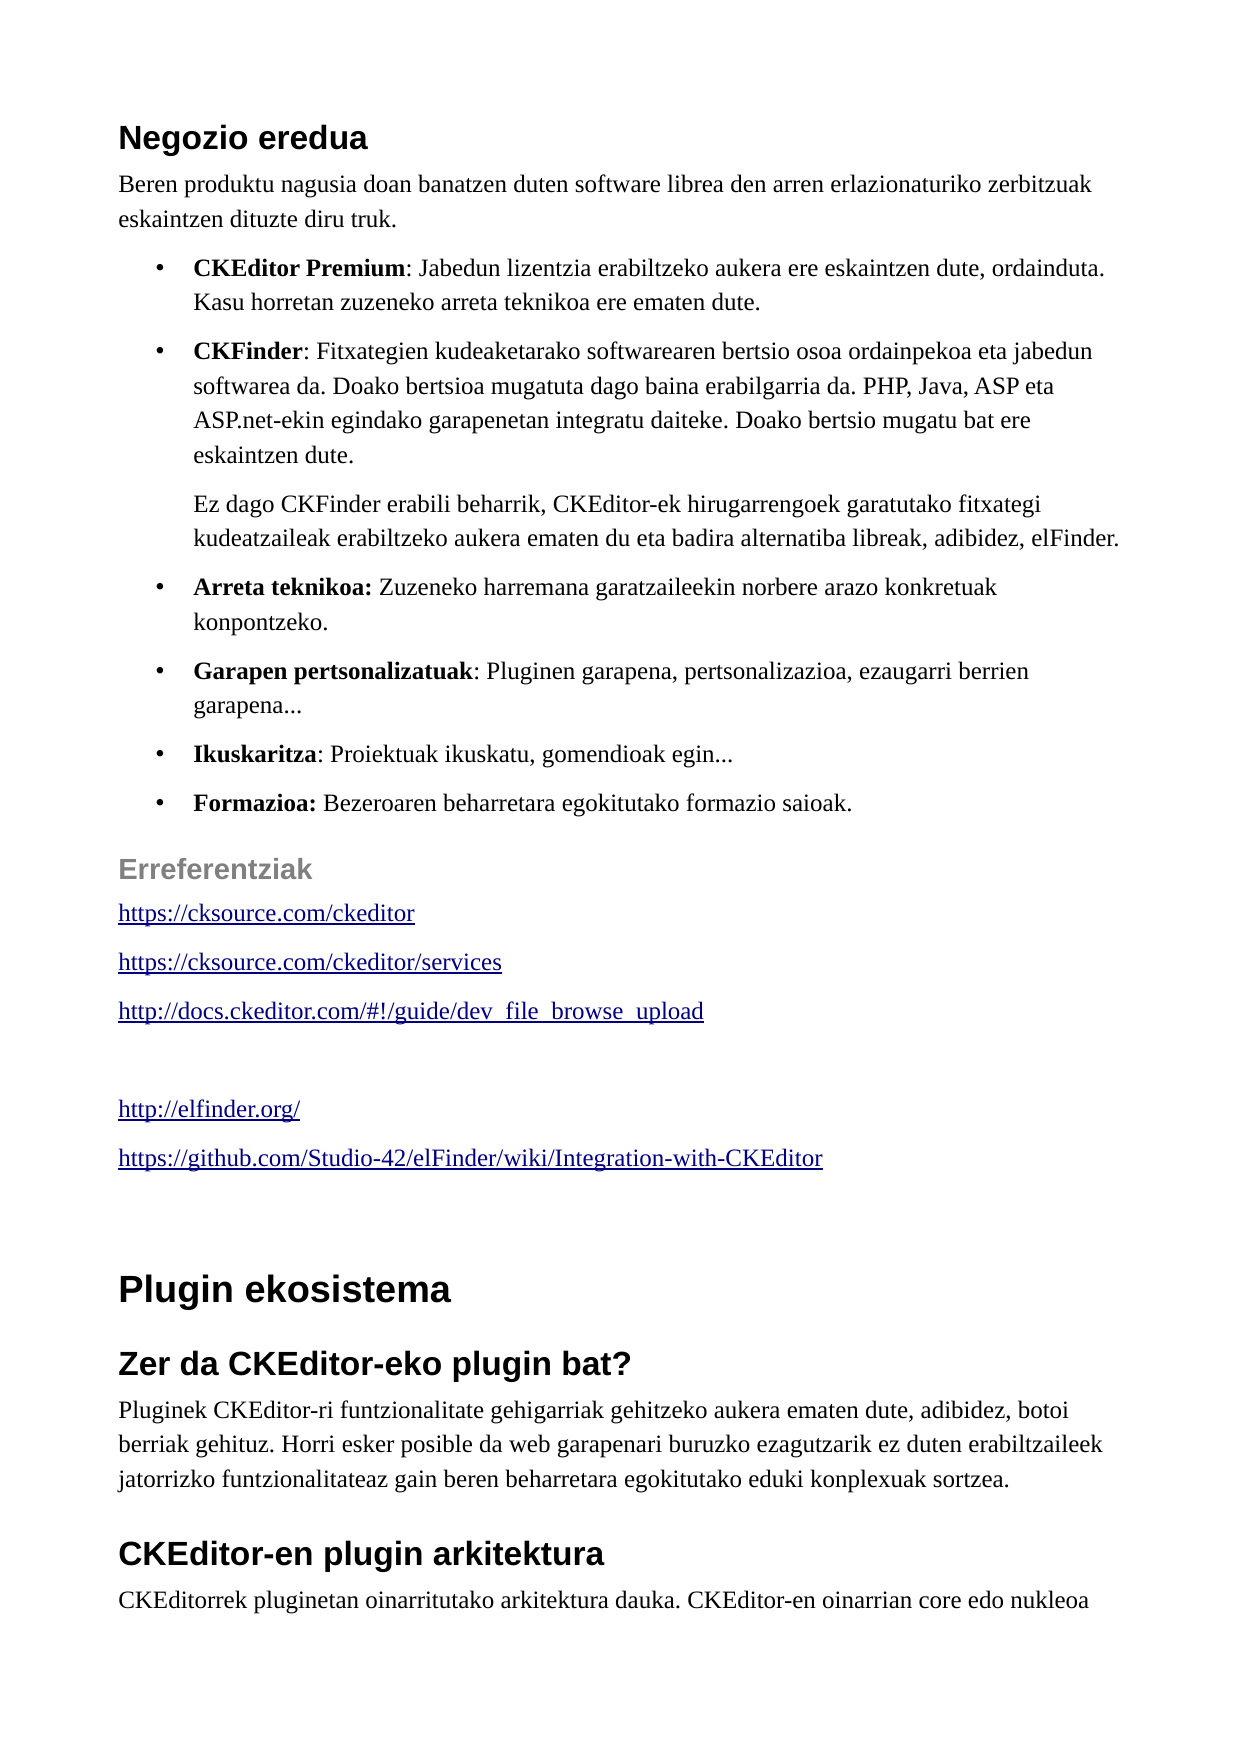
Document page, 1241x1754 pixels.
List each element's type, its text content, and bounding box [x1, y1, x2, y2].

text https://github.com/Studio-42/elFinder/wiki/Integration-with-CKEditor [118, 1143, 1122, 1172]
subtitle Erreferentziak [118, 852, 1122, 886]
text http://docs.ckeditor.com/#!/guide/dev_file_browse_upload [118, 996, 1122, 1025]
list Garapen pertsonalizatuak: Pluginen garapena, pertsonalizazioa, ezaugarri berrien garapena... [156, 656, 1122, 719]
list Ikuskaritza: Proiektuak ikuskatu, gomendioak egin... [156, 739, 1122, 768]
list CKFinder: Fitxategien kudeaketarako softwarearen bertsio osoa ordainpekoa eta jabedun softwarea da. Doako bertsioa mugatuta dago baina erabilgarria da. PHP, Java, ASP eta ASP.net-ekin egindako garapenetan integratu daiteke. Doako bertsio mugatu bat ere eskaintzen dute. [156, 336, 1122, 468]
list Arreta teknikoa: Zuzeneko harremana garatzaileekin norbere arazo konkretuak konpontzeko. [156, 572, 1122, 636]
text Pluginek CKEditor-ri funtzionalitate gehigarriak gehitzeko aukera ematen dute, adibidez, botoi berriak gehituz. Horri esker posible da web garapenari buruzko ezagutzarik ez duten erabiltzaileek jatorrizko funtzionalitateaz gain beren beharretara egokitutako eduki konplexuak sortzea. [118, 1395, 1122, 1492]
text https://cksource.com/ckeditor/services [118, 947, 1122, 976]
text http://elfinder.org/ [118, 1094, 1122, 1123]
text https://cksource.com/ckeditor [118, 898, 1122, 927]
subtitle Zer da CKEditor-eko plugin bat? [118, 1344, 1122, 1382]
text CKEditorrek pluginetan oinarritutako arkitektura dauka. CKEditor-en oinarrian core edo nukleoa [118, 1585, 1122, 1613]
text Beren produktu nagusia doan banatzen duten software librea den arren erlazionaturiko zerbitzuak eskaintzen dituzte diru truk. [118, 169, 1122, 232]
subtitle Plugin ekosistema [118, 1267, 1122, 1310]
subtitle Negozio eredua [118, 118, 1122, 157]
list Ez dago CKFinder erabili beharrik, CKEditor-ek hirugarrengoek garatutako fitxategi kudeatzaileak erabiltzeko aukera ematen du eta badira alternatiba libreak, adibidez, elFinder. [156, 489, 1122, 552]
list CKEditor Premium: Jabedun lizentzia erabiltzeko aukera ere eskaintzen dute, ordainduta. Kasu horretan zuzeneko arreta teknikoa ere ematen dute. [156, 253, 1122, 316]
subtitle CKEditor-en plugin arkitektura [118, 1534, 1122, 1572]
list Formazioa: Bezeroaren beharretara egokitutako formazio saioak. [156, 788, 1122, 817]
